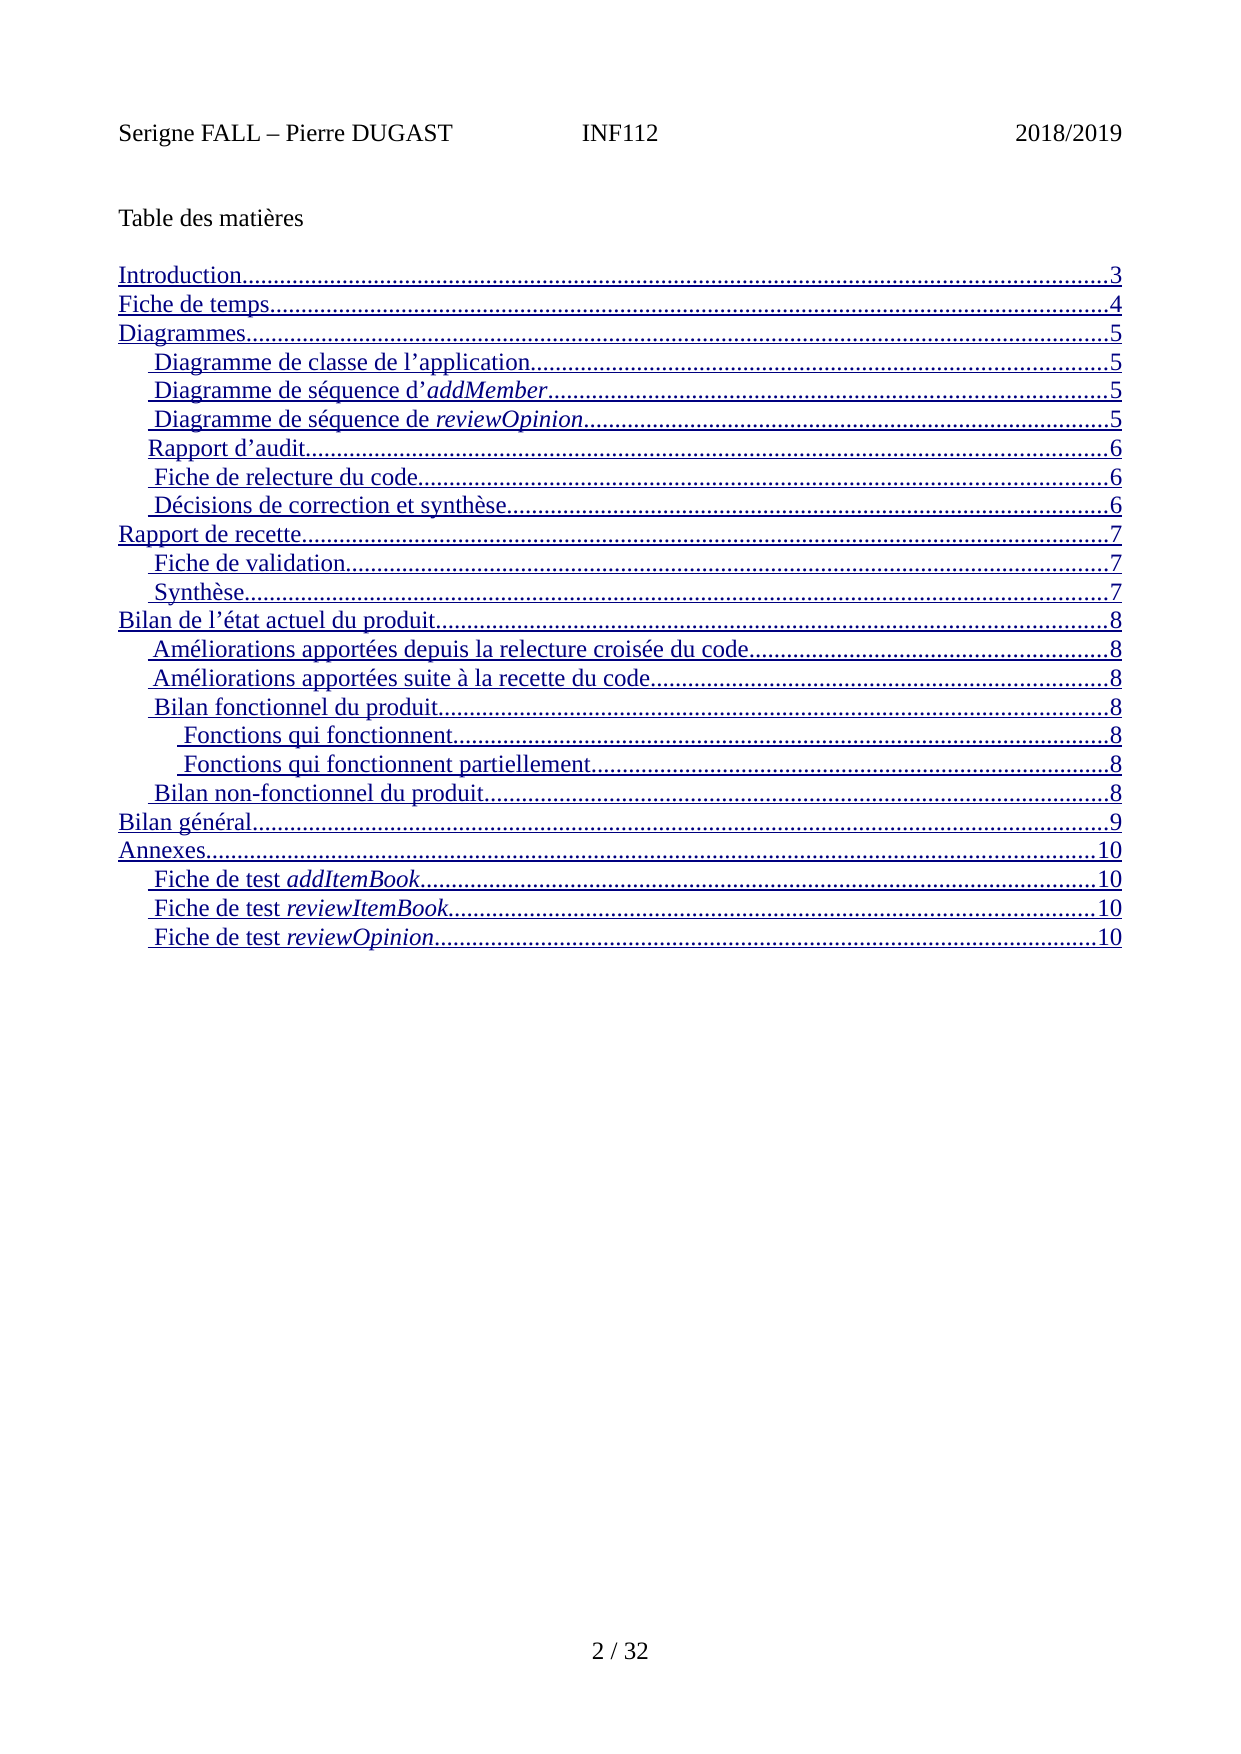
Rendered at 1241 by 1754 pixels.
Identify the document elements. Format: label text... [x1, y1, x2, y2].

text Introduction 3 [118, 260, 1122, 285]
text Fiche de test reviewItemBook 10 [148, 893, 1122, 918]
text Fonctions qui fonctionnent partiellement 8 [177, 749, 1122, 774]
text Bilan non-fonctionnel du produit 8 [148, 778, 1122, 803]
text Bilan de l’état actuel du produit 8 [118, 605, 1122, 630]
text Améliorations apportées depuis la relecture croisée du code 8 [148, 634, 1122, 659]
text Décisions de correction et synthèse 6 [148, 490, 1122, 515]
text Annexes 10 [118, 835, 1122, 860]
text Diagramme de séquence d’addMember 5 [148, 375, 1122, 400]
text Synthèse 7 [148, 577, 1122, 602]
text Diagramme de séquence de reviewOpinion 5 [148, 404, 1122, 429]
text Diagrammes 5 [118, 318, 1122, 343]
text Bilan fonctionnel du produit 8 [148, 692, 1122, 717]
text Fiche de validation 7 [148, 548, 1122, 573]
subtitle Table des matières [118, 203, 1122, 232]
text Bilan général 9 [118, 807, 1122, 832]
text Fiche de relecture du code 6 [148, 462, 1122, 487]
text Rapport de recette 7 [118, 519, 1122, 544]
text Diagramme de classe de l’application 5 [148, 347, 1122, 372]
text Fiche de test addItemBook 10 [148, 864, 1122, 889]
text Fonctions qui fonctionnent 8 [177, 720, 1122, 745]
text Fiche de temps 4 [118, 289, 1122, 314]
text Rapport d’audit 6 [148, 433, 1122, 458]
text Fiche de test reviewOpinion 10 [148, 922, 1122, 947]
text Améliorations apportées suite à la recette du code 8 [148, 663, 1122, 688]
